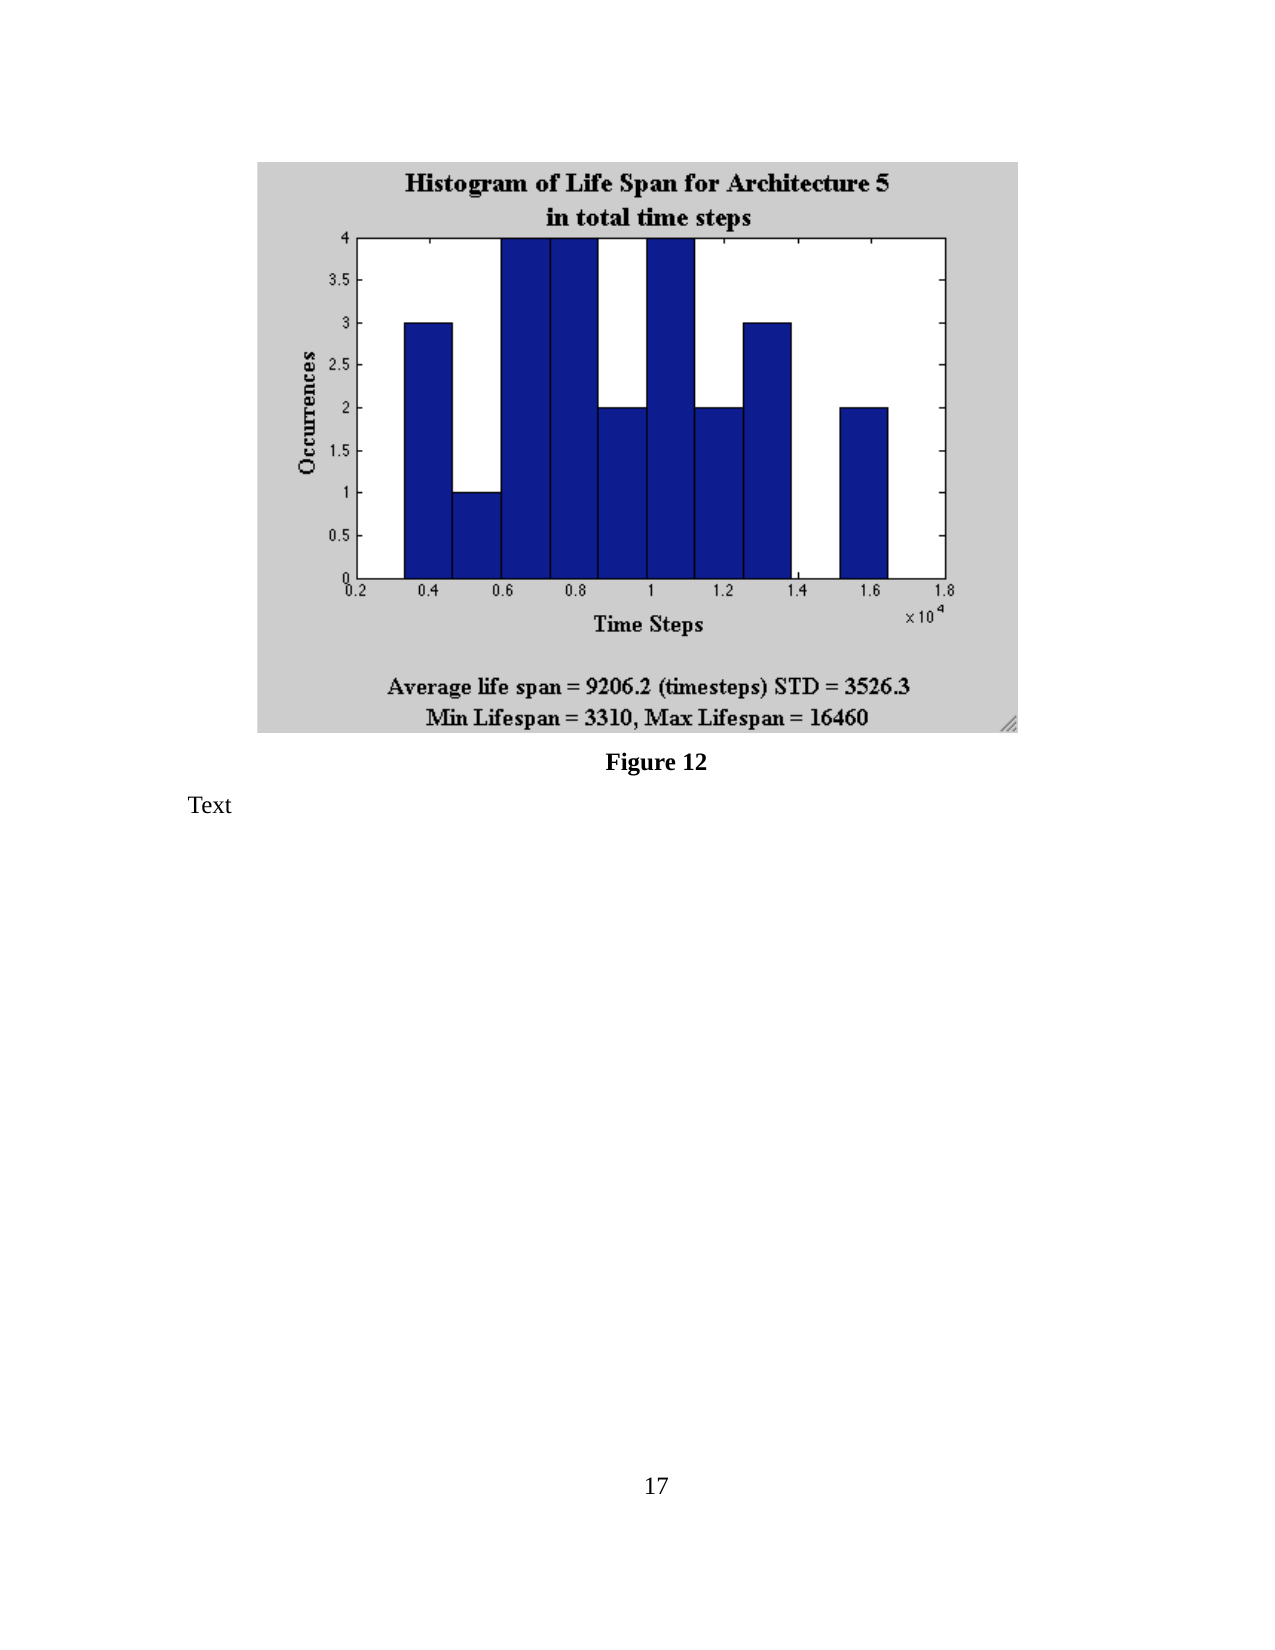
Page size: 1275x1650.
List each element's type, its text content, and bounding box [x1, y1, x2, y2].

text Text [150, 150, 1125, 819]
text Figure 12 [257, 733, 1018, 776]
picture [257, 162, 1018, 733]
